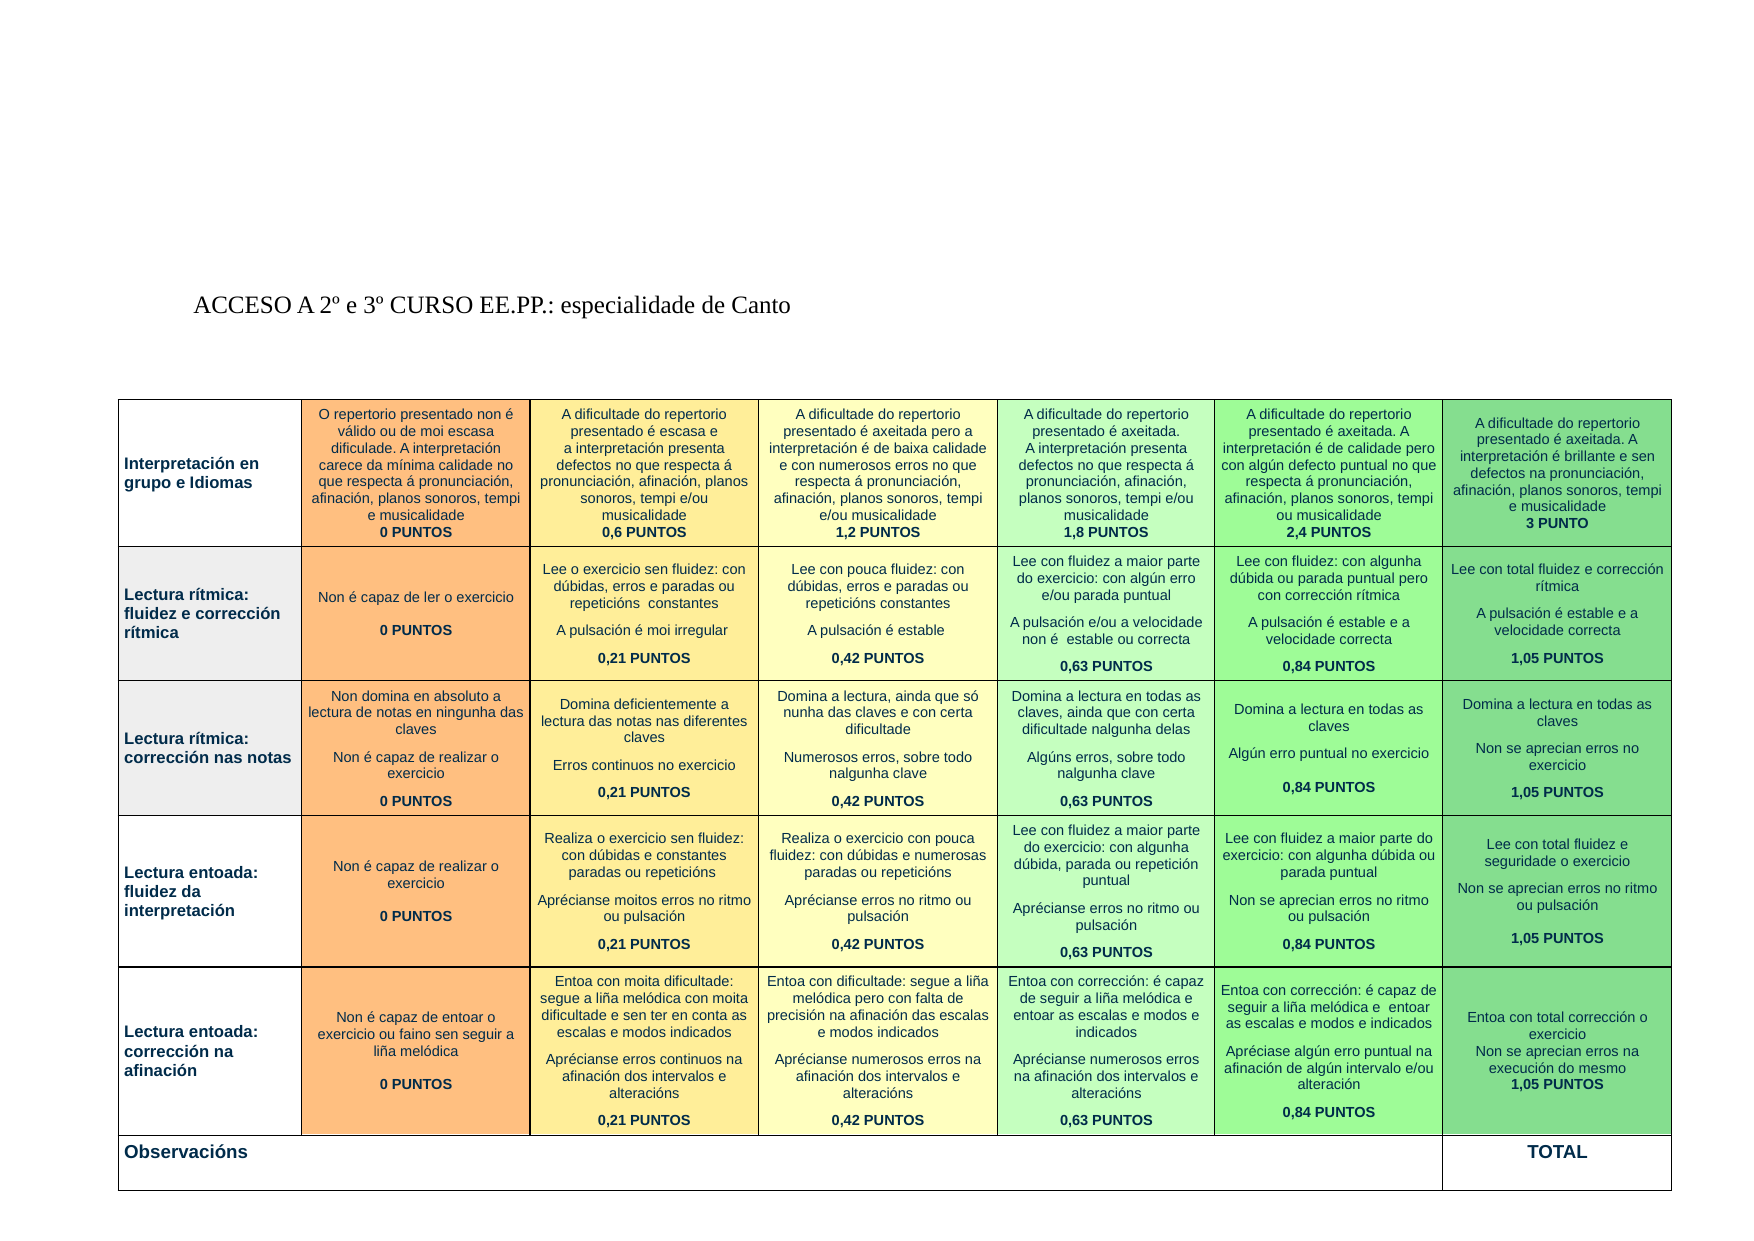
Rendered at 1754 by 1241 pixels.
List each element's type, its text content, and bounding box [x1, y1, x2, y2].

table_cell Lee con pouca fluidez: con dúbidas, erros e paradas ou repeticións constantes A pulsación é estable 0,42 PUNTOS [759, 547, 997, 680]
table_header A dificultade do repertorio presentado é axeitada. A interpretación presenta defectos no que respecta á pronunciación, afinación, planos sonoros, tempi e/ou musicalidade 1,8 PUNTOS [998, 400, 1214, 546]
table_cell Lee con fluidez a maior parte do exercicio: con algunha dúbida ou parada puntual Non se aprecian erros no ritmo ou pulsación 0,84 PUNTOS [1215, 816, 1442, 966]
table_cell Lee con total fluidez e corrección rítmica A pulsación é estable e a velocidade correcta 1,05 PUNTOS [1443, 547, 1671, 680]
table_cell Lectura rítmica: fluidez e corrección rítmica [119, 547, 301, 680]
table_header A dificultade do repertorio presentado é axeitada pero a interpretación é de baixa calidade e con numerosos erros no que respecta á pronunciación, afinación, planos sonoros, tempi e/ou musicalidade 1,2 PUNTOS [759, 400, 997, 546]
table_header A dificultade do repertorio presentado é axeitada. A interpretación é brillante e sen defectos na pronunciación, afinación, planos sonoros, tempi e musicalidade 3 PUNTO [1443, 400, 1671, 546]
table_cell Entoa con dificultade: segue a liña melódica pero con falta de precisión na afinación das escalas e modos indicados Aprécianse numerosos erros na afinación dos intervalos e alteracións 0,42 PUNTOS [759, 968, 997, 1134]
table_cell Lee con total fluidez e seguridade o exercicio Non se aprecian erros no ritmo ou pulsación 1,05 PUNTOS [1443, 816, 1671, 966]
table_cell Non domina en absoluto a lectura de notas en ningunha das claves Non é capaz de realizar o exercicio 0 PUNTOS [302, 681, 529, 815]
list ACCESO A 2º e 3º CURSO EE.PP.: especialidade de Canto [156, 290, 1636, 319]
table_cell Realiza o exercicio sen fluidez: con dúbidas e constantes paradas ou repeticións Aprécianse moitos erros no ritmo ou pulsación 0,21 PUNTOS [531, 816, 758, 966]
table_header A dificultade do repertorio presentado é axeitada. A interpretación é de calidade pero con algún defecto puntual no que respecta á pronunciación, afinación, planos sonoros, tempi ou musicalidade 2,4 PUNTOS [1215, 400, 1442, 546]
table_cell Entoa con total corrección o exercicio Non se aprecian erros na execución do mesmo 1,05 PUNTOS [1443, 968, 1671, 1134]
table_cell Lectura rítmica: corrección nas notas [119, 681, 301, 815]
table_cell Domina deficientemente a lectura das notas nas diferentes claves Erros continuos no exercicio 0,21 PUNTOS [531, 681, 758, 815]
table_cell Lee con fluidez: con algunha dúbida ou parada puntual pero con corrección rítmica A pulsación é estable e a velocidade correcta 0,84 PUNTOS [1215, 547, 1442, 680]
table_header A dificultade do repertorio presentado é escasa e a interpretación presenta defectos no que respecta á pronunciación, afinación, planos sonoros, tempi e/ou musicalidade 0,6 PUNTOS [531, 400, 758, 546]
table_cell Domina a lectura en todas as claves Non se aprecian erros no exercicio 1,05 PUNTOS [1443, 681, 1671, 815]
table_cell Realiza o exercicio con pouca fluidez: con dúbidas e numerosas paradas ou repeticións Aprécianse erros no ritmo ou pulsación 0,42 PUNTOS [759, 816, 997, 966]
table_header O repertorio presentado non é válido ou de moi escasa dificulade. A interpretación carece da mínima calidade no que respecta á pronunciación, afinación, planos sonoros, tempi e musicalidade 0 PUNTOS [302, 400, 529, 546]
table_cell Domina a lectura en todas as claves Algún erro puntual no exercicio 0,84 PUNTOS [1215, 681, 1442, 815]
table_cell Entoa con corrección: é capaz de seguir a liña melódica e entoar as escalas e modos e indicados Aprécianse numerosos erros na afinación dos intervalos e alteracións 0,63 PUNTOS [998, 968, 1214, 1134]
table_cell TOTAL [1443, 1136, 1671, 1190]
table_cell Lee o exercicio sen fluidez: con dúbidas, erros e paradas ou repeticións constantes A pulsación é moi irregular 0,21 PUNTOS [531, 547, 758, 680]
table_cell Lectura entoada: fluidez da interpretación [119, 816, 301, 966]
table_cell Domina a lectura en todas as claves, ainda que con certa dificultade nalgunha delas Algúns erros, sobre todo nalgunha clave 0,63 PUNTOS [998, 681, 1214, 815]
table_cell Entoa con corrección: é capaz de seguir a liña melódica e entoar as escalas e modos e indicados Apréciase algún erro puntual na afinación de algún intervalo e/ou alteración 0,84 PUNTOS [1215, 968, 1442, 1134]
table_cell Non é capaz de realizar o exercicio 0 PUNTOS [302, 816, 529, 966]
table_cell Non é capaz de entoar o exercicio ou faino sen seguir a liña melódica 0 PUNTOS [302, 968, 529, 1134]
table_header Interpretación en grupo e Idiomas [119, 400, 301, 546]
table_cell Lectura entoada: corrección na afinación [119, 968, 301, 1134]
table_cell Entoa con moita dificultade: segue a liña melódica con moita dificultade e sen ter en conta as escalas e modos indicados Aprécianse erros continuos na afinación dos intervalos e alteracións 0,21 PUNTOS [531, 968, 758, 1134]
table_cell Observacións [119, 1136, 1442, 1190]
table_cell Domina a lectura, ainda que só nunha das claves e con certa dificultade Numerosos erros, sobre todo nalgunha clave 0,42 PUNTOS [759, 681, 997, 815]
table_cell Lee con fluidez a maior parte do exercicio: con algún erro e/ou parada puntual A pulsación e/ou a velocidade non é estable ou correcta 0,63 PUNTOS [998, 547, 1214, 680]
table_cell Non é capaz de ler o exercicio 0 PUNTOS [302, 547, 529, 680]
table_cell Lee con fluidez a maior parte do exercicio: con algunha dúbida, parada ou repetición puntual Aprécianse erros no ritmo ou pulsación 0,63 PUNTOS [998, 816, 1214, 966]
